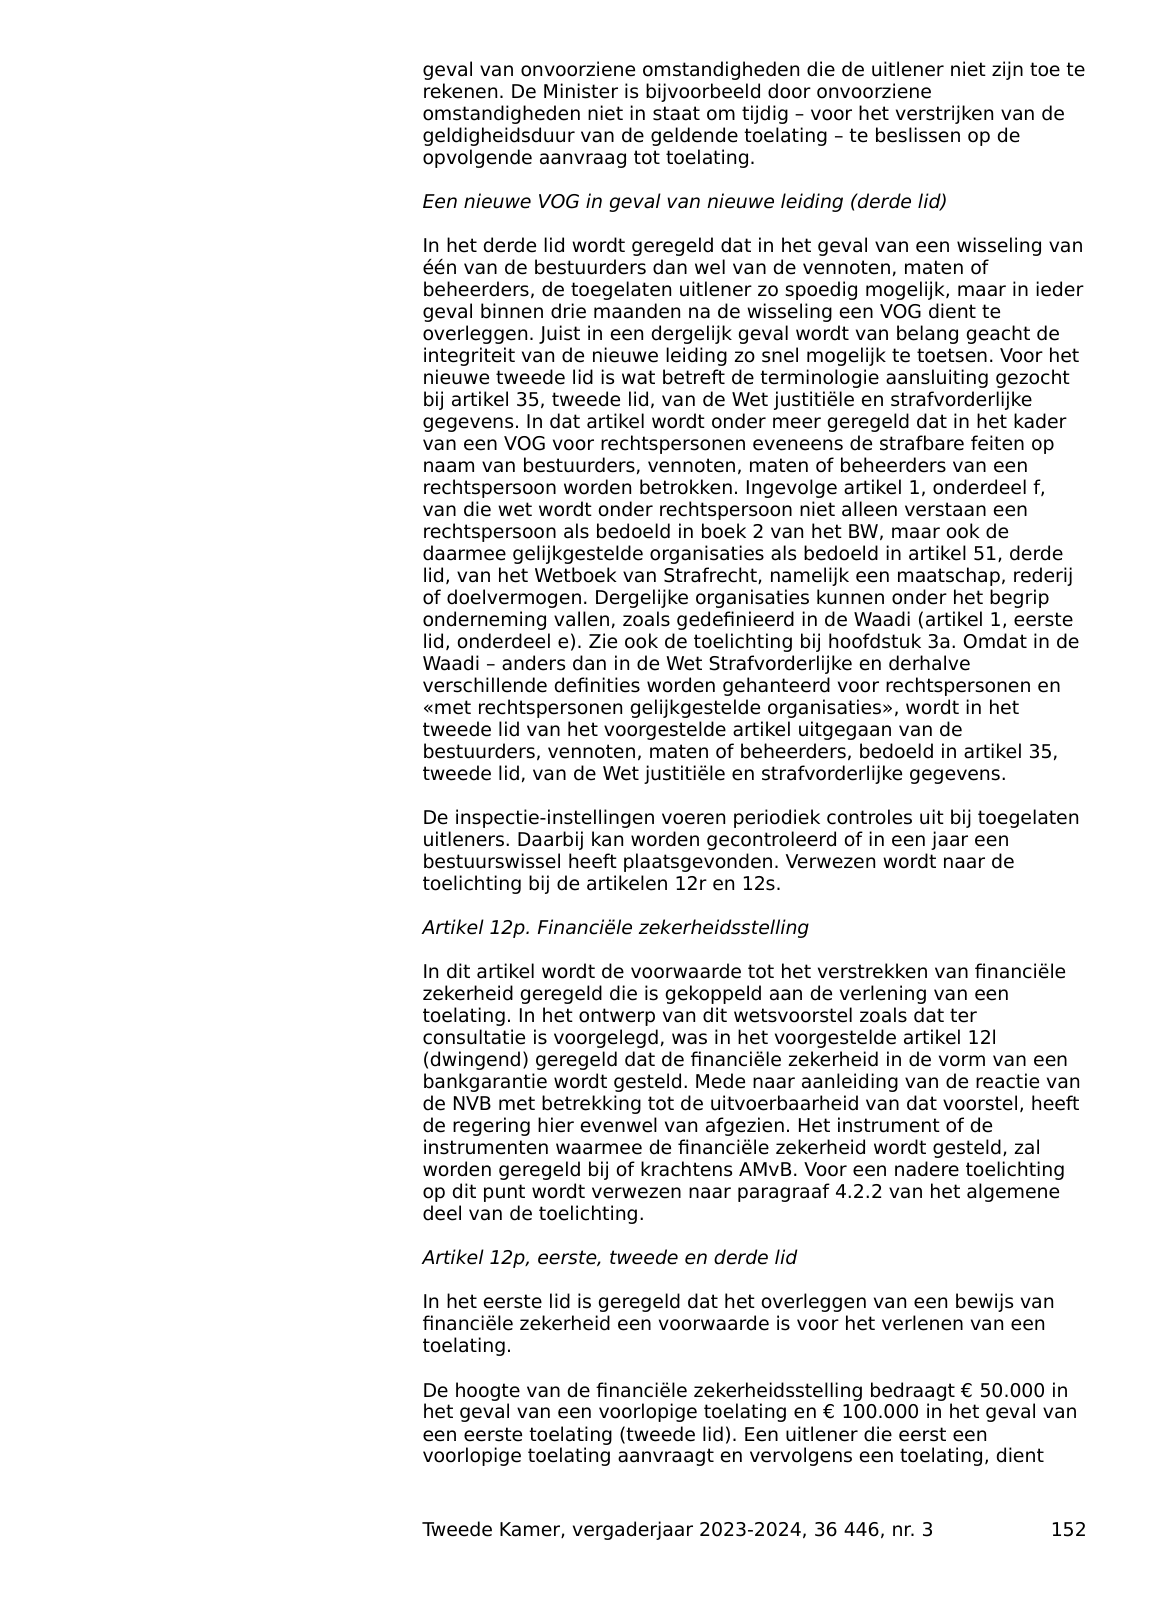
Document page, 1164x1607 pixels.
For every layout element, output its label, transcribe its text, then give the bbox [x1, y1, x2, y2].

text In het derde lid wordt geregeld dat in het geval van een wisseling van één van de bestuurders dan wel van de vennoten, maten of beheerders, de toegelaten uitlener zo spoedig mogelijk, maar in ieder geval binnen drie maanden na de wisseling een VOG dient te overleggen. Juist in een dergelijk geval wordt van belang geacht de integriteit van de nieuwe leiding zo snel mogelijk te toetsen. Voor het nieuwe tweede lid is wat betreft de terminologie aansluiting gezocht bij artikel 35, tweede lid, van de Wet justitiële en strafvorderlijke gegevens. In dat artikel wordt onder meer geregeld dat in het kader van een VOG voor rechtspersonen eveneens de strafbare feiten op naam van bestuurders, vennoten, maten of beheerders van een rechtspersoon worden betrokken. Ingevolge artikel 1, onderdeel f, van die wet wordt onder rechtspersoon niet alleen verstaan een rechtspersoon als bedoeld in boek 2 van het BW, maar ook de daarmee gelijkgestelde organisaties als bedoeld in artikel 51, derde lid, van het Wetboek van Strafrecht, namelijk een maatschap, rederij of doelvermogen. Dergelijke organisaties kunnen onder het begrip onderneming vallen, zoals gedefinieerd in de Waadi (artikel 1, eerste lid, onderdeel e). Zie ook de toelichting bij hoofdstuk 3a. Omdat in de Waadi – anders dan in de Wet Strafvorderlijke en derhalve verschillende definities worden gehanteerd voor rechtspersonen en «met rechtspersonen gelijkgestelde organisaties», wordt in het tweede lid van het voorgestelde artikel uitgegaan van de bestuurders, vennoten, maten of beheerders, bedoeld in artikel 35, tweede lid, van de Wet justitiële en strafvorderlijke gegevens. [422, 235, 1087, 785]
subtitle Artikel 12p. Financiële zekerheidsstelling [422, 917, 1087, 939]
text De inspectie-instellingen voeren periodiek controles uit bij toegelaten uitleners. Daarbij kan worden gecontroleerd of in een jaar een bestuurswissel heeft plaatsgevonden. Verwezen wordt naar de toelichting bij de artikelen 12r en 12s. [422, 807, 1087, 895]
text In dit artikel wordt de voorwaarde tot het verstrekken van financiële zekerheid geregeld die is gekoppeld aan de verlening van een toelating. In het ontwerp van dit wetsvoorstel zoals dat ter consultatie is voorgelegd, was in het voorgestelde artikel 12l (dwingend) geregeld dat de financiële zekerheid in de vorm van een bankgarantie wordt gesteld. Mede naar aanleiding van de reactie van de NVB met betrekking tot de uitvoerbaarheid van dat voorstel, heeft de regering hier evenwel van afgezien. Het instrument of de instrumenten waarmee de financiële zekerheid wordt gesteld, zal worden geregeld bij of krachtens AMvB. Voor een nadere toelichting op dit punt wordt verwezen naar paragraaf 4.2.2 van het algemene deel van de toelichting. [422, 961, 1087, 1225]
text In het eerste lid is geregeld dat het overleggen van een bewijs van financiële zekerheid een voorwaarde is voor het verlenen van een toelating. [422, 1291, 1087, 1357]
text geval van onvoorziene omstandigheden die de uitlener niet zijn toe te rekenen. De Minister is bijvoorbeeld door onvoorziene omstandigheden niet in staat om tijdig – voor het verstrijken van de geldigheidsduur van de geldende toelating – te beslissen op de opvolgende aanvraag tot toelating. [422, 59, 1087, 169]
text De hoogte van de financiële zekerheidsstelling bedraagt € 50.000 in het geval van een voorlopige toelating en € 100.000 in het geval van een eerste toelating (tweede lid). Een uitlener die eerst een voorlopige toelating aanvraagt en vervolgens een toelating, dient [422, 1379, 1087, 1467]
subtitle Artikel 12p, eerste, tweede en derde lid [422, 1247, 1087, 1269]
subtitle Een nieuwe VOG in geval van nieuwe leiding (derde lid) [422, 191, 1087, 213]
